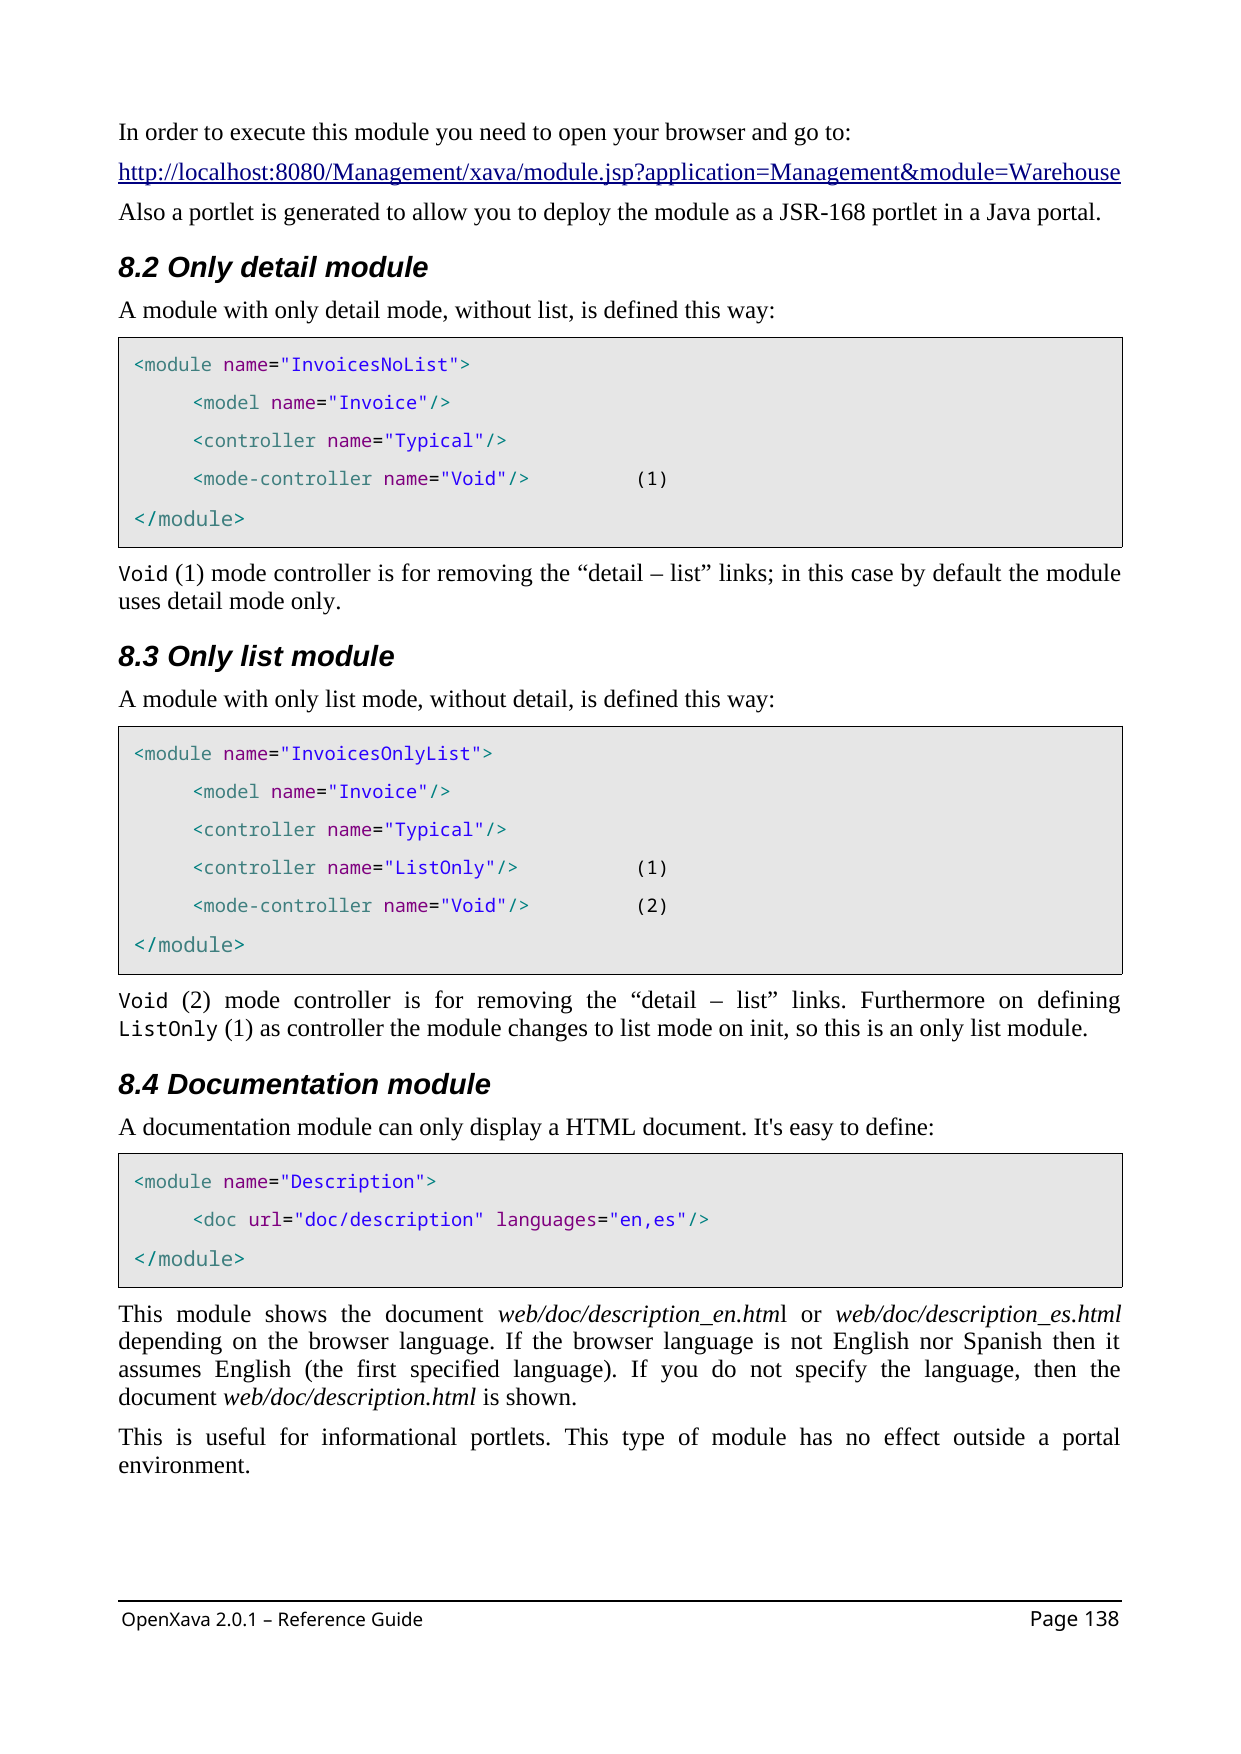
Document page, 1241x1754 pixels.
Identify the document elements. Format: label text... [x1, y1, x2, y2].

text <doc url="doc/description" languages="en,es"/> [119, 1191, 1122, 1229]
text <module name="InvoicesNoList"> [119, 338, 1122, 375]
text <module name="Description"> [119, 1154, 1122, 1191]
text Void (1) mode controller is for removing the “detail – list” links; in this case by default the module uses detail mode only. [118, 559, 1122, 615]
subtitle Only list module [118, 640, 1122, 673]
subtitle Documentation module [118, 1068, 1122, 1100]
subtitle Only detail module [118, 251, 1122, 284]
text <model name="Invoice"/> [119, 764, 1122, 802]
text </module> [119, 489, 1122, 547]
text Also a portlet is generated to allow you to deploy the module as a JSR-168 portlet in a Java portal. [118, 198, 1122, 226]
text </module> [119, 1229, 1122, 1287]
text </module> [119, 916, 1122, 974]
text <controller name="Typical"/> [119, 802, 1122, 840]
text This module shows the document web/doc/description_en.html or web/doc/description_es.html depending on the browser language. If the browser language is not English nor Spanish then it assumes English (the first specified language). If you do not specify the language, then the document web/doc/description.html is shown. [118, 1300, 1122, 1411]
text http://localhost:8080/Management/xava/module.jsp?application=Management&module=Warehouse [118, 158, 1122, 186]
text <controller name="Typical"/> [119, 413, 1122, 451]
text A module with only detail mode, without list, is defined this way: [118, 296, 1122, 324]
text <mode-controller name="Void"/> (2) [119, 878, 1122, 916]
text <module name="InvoicesOnlyList"> [119, 727, 1122, 764]
text A module with only list mode, without detail, is defined this way: [118, 685, 1122, 713]
text Void (2) mode controller is for removing the “detail – list” links. Furthermore on defining ListOnly (1) as controller the module changes to list mode on init, so this is an only list module. [118, 986, 1122, 1043]
text A documentation module can only display a HTML document. It's easy to define: [118, 1113, 1122, 1141]
text This is useful for informational portlets. This type of module has no effect outside a portal environment. [118, 1423, 1122, 1478]
text <model name="Invoice"/> [119, 375, 1122, 413]
text <controller name="ListOnly"/> (1) [119, 840, 1122, 878]
text <mode-controller name="Void"/> (1) [119, 451, 1122, 489]
text In order to execute this module you need to open your browser and go to: [118, 118, 1122, 146]
